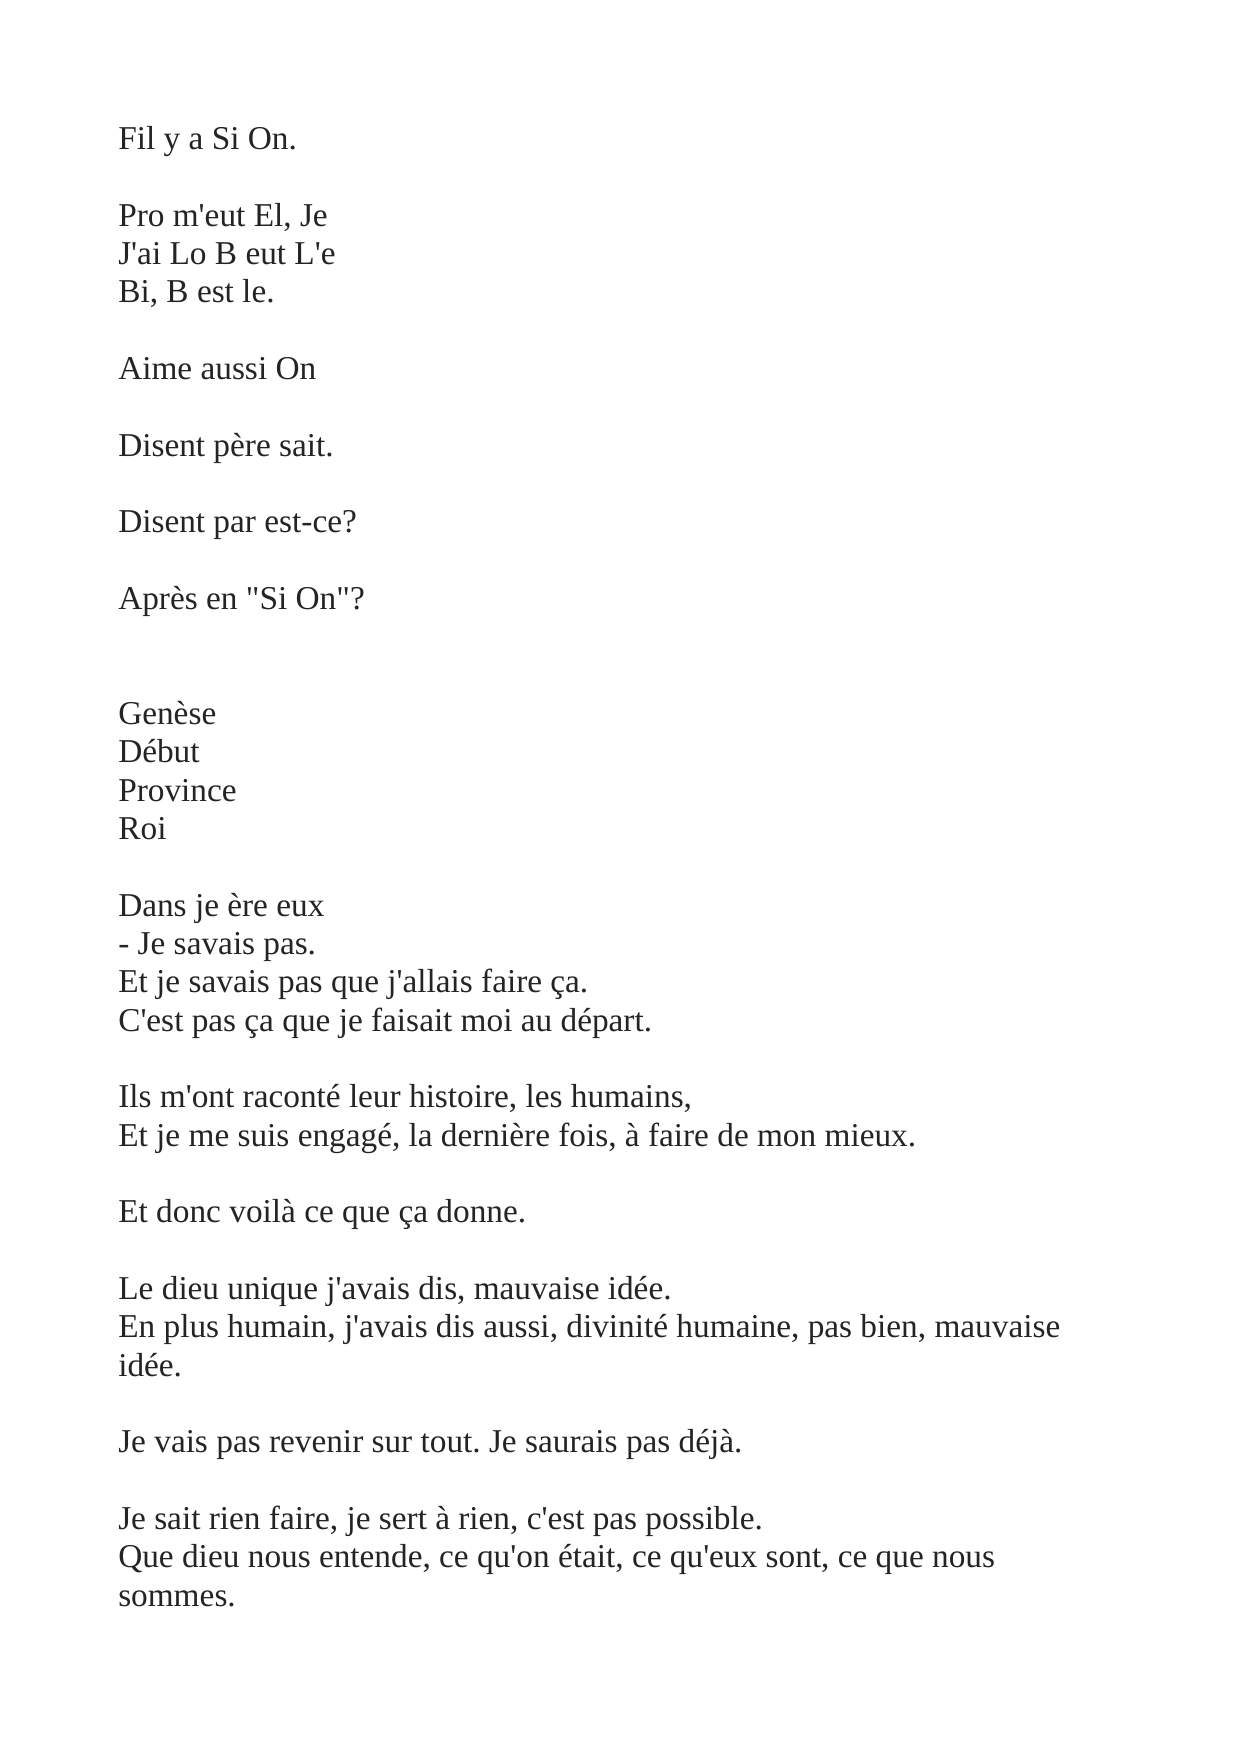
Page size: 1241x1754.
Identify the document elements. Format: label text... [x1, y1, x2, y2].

text Le dieu unique j'avais dis, mauvaise idée. [118, 1268, 1122, 1306]
text Fil y a Si On. [118, 118, 1122, 156]
text Pro m'eut El, Je [118, 195, 1122, 233]
text J'ai Lo B eut L'e [118, 233, 1122, 271]
text Et donc voilà ce que ça donne. [118, 1191, 1122, 1230]
text Disent père sait. [118, 425, 1122, 463]
text C'est pas ça que je faisait moi au départ. [118, 1000, 1122, 1038]
text Bi, B est le. [118, 271, 1122, 310]
text - Je savais pas. [118, 923, 1122, 961]
text Dans je ère eux [118, 885, 1122, 923]
text Je vais pas revenir sur tout. Je saurais pas déjà. [118, 1421, 1122, 1460]
text Aime aussi On [118, 348, 1122, 386]
text Début [118, 731, 1122, 770]
text Ils m'ont raconté leur histoire, les humains, [118, 1076, 1122, 1115]
text Roi [118, 808, 1122, 846]
text Je sait rien faire, je sert à rien, c'est pas possible. [118, 1498, 1122, 1536]
text Après en "Si On"? [118, 578, 1122, 616]
text Et je savais pas que j'allais faire ça. [118, 961, 1122, 1000]
text Et je me suis engagé, la dernière fois, à faire de mon mieux. [118, 1115, 1122, 1153]
text Genèse [118, 693, 1122, 731]
text Que dieu nous entende, ce qu'on était, ce qu'eux sont, ce que nous sommes. [118, 1536, 1122, 1613]
text Province [118, 770, 1122, 808]
text Disent par est-ce? [118, 501, 1122, 540]
text En plus humain, j'avais dis aussi, divinité humaine, pas bien, mauvaise idée. [118, 1306, 1122, 1383]
